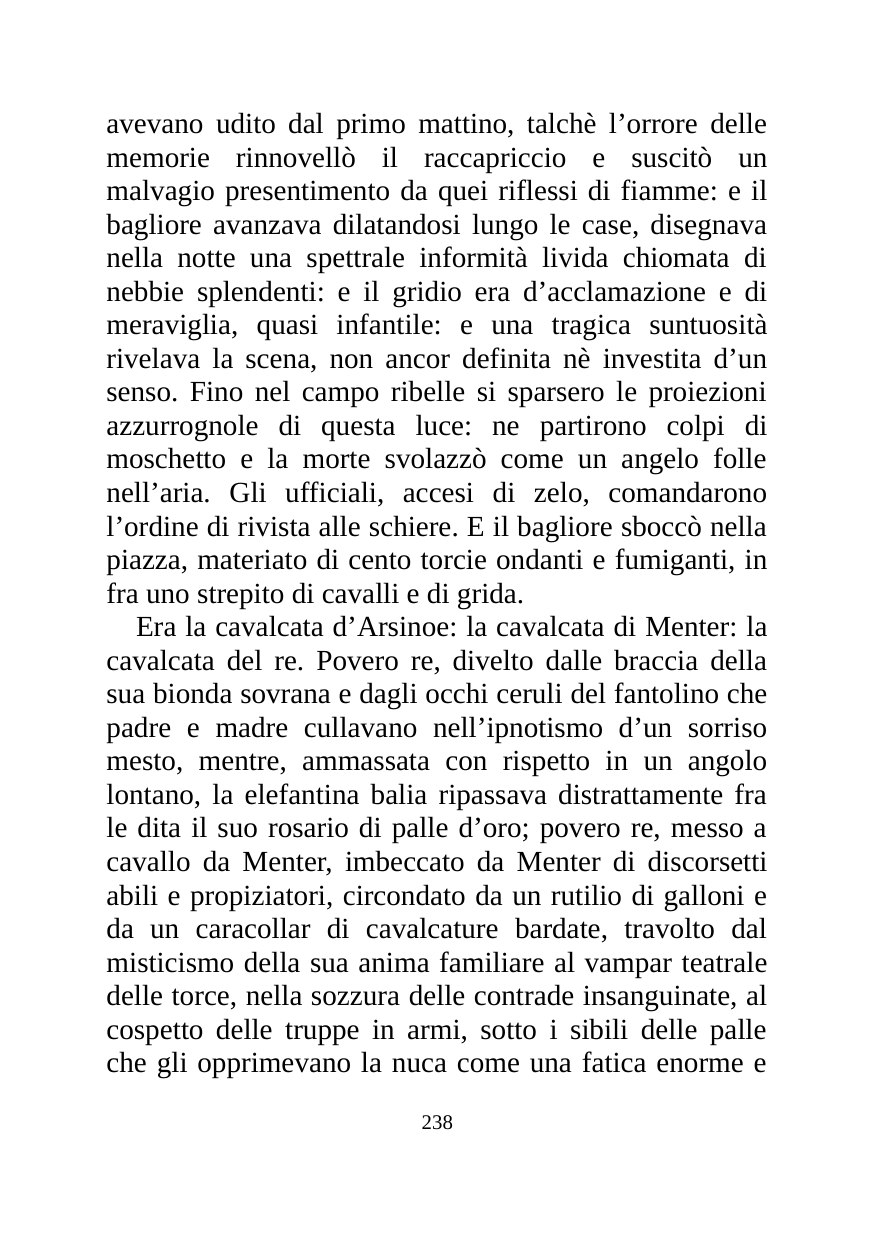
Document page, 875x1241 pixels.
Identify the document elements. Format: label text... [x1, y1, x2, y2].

text Era la cavalcata d’Arsinoe: la cavalcata di Menter: la cavalcata del re. Povero re, divelto dalle braccia della sua bionda sovrana e dagli occhi ceruli del fantolino che padre e madre cullavano nell’ipnotismo d’un sorriso mesto, mentre, ammassata con rispetto in un angolo lontano, la elefantina balia ripassava distrattamente fra le dita il suo rosario di palle d’oro; povero re, messo a cavallo da Menter, imbeccato da Menter di discorsetti abili e propiziatori, circondato da un rutilio di galloni e da un caracollar di cavalcature bardate, travolto dal misticismo della sua anima familiare al vampar teatrale delle torce, nella sozzura delle contrade insanguinate, al cospetto delle truppe in armi, sotto i sibili delle palle che gli opprimevano la nuca come una fatica enorme e [106, 609, 768, 1079]
text avevano udito dal primo mattino, talchè l’orrore delle memorie rinnovellò il raccapriccio e suscitò un malvagio presentimento da quei riflessi di fiamme: e il bagliore avanzava dilatandosi lungo le case, disegnava nella notte una spettrale informità livida chiomata di nebbie splendenti: e il gridio era d’acclamazione e di meraviglia, quasi infantile: e una tragica suntuosità rivelava la scena, non ancor definita nè investita d’un senso. Fino nel campo ribelle si sparsero le proiezioni azzurrognole di questa luce: ne partirono colpi di moschetto e la morte svolazzò come un angelo folle nell’aria. Gli ufficiali, accesi di zelo, comandarono l’ordine di rivista alle schiere. E il bagliore sboccò nella piazza, materiato di cento torcie ondanti e fumiganti, in fra uno strepito di cavalli e di grida. [106, 106, 768, 609]
